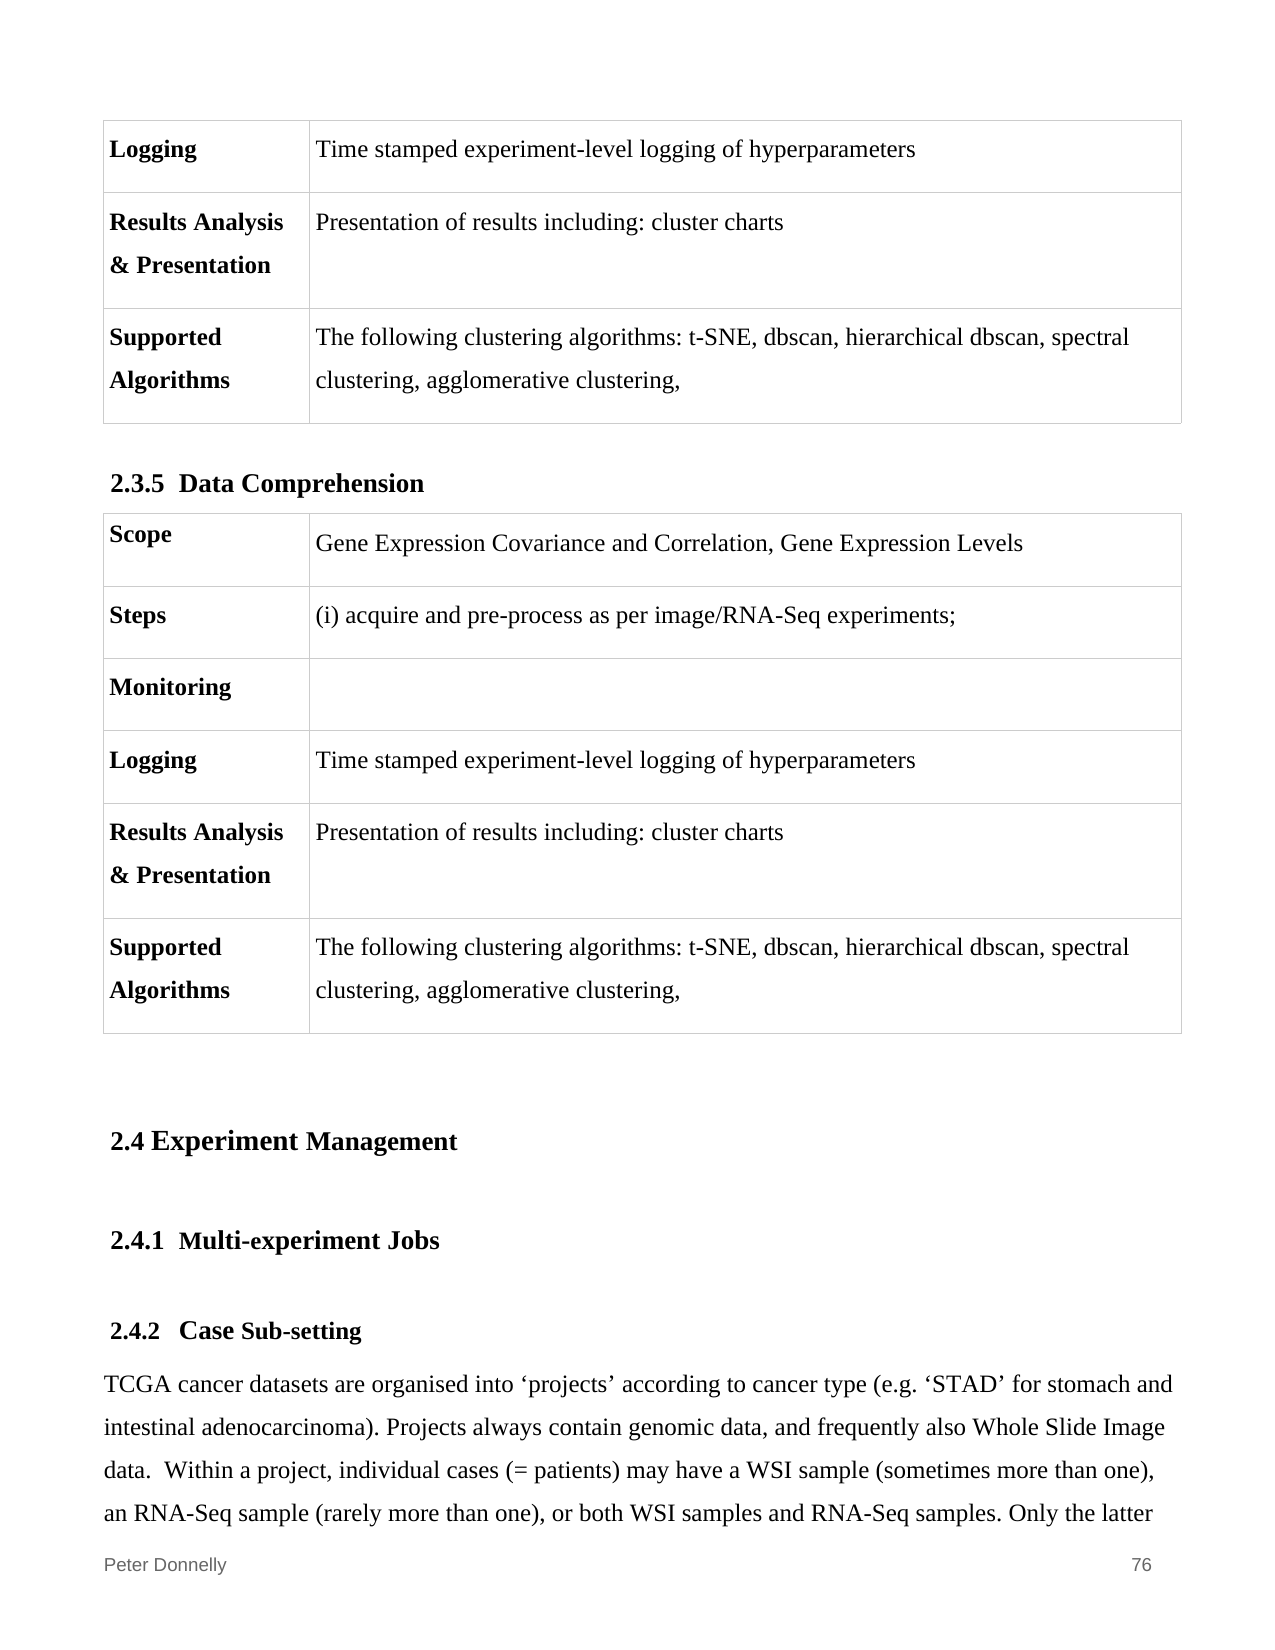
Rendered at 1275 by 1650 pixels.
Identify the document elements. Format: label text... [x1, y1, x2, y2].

table_header Gene Expression Covariance and Correlation, Gene Expression Levels [310, 514, 1181, 586]
table_cell (i) acquire and pre-process as per image/RNA-Seq experiments; [310, 587, 1181, 658]
table_cell Logging [104, 731, 309, 802]
subtitle Case Sub-setting [103, 1314, 1181, 1346]
table_header Scope [104, 514, 309, 586]
table_cell Results Analysis & Presentation [104, 193, 309, 307]
table_cell Presentation of results including: cluster charts [310, 804, 1181, 918]
subtitle Multi-experiment Jobs [103, 1224, 1181, 1255]
table_cell Time stamped experiment-level logging of hyperparameters [310, 121, 1181, 192]
table_cell Supported Algorithms [104, 919, 309, 1033]
table_cell Monitoring [104, 659, 309, 730]
text TCGA cancer datasets are organised into ‘projects’ according to cancer type (e.g. ‘STAD’ for stomach and intestinal adenocarcinoma). Projects always contain genomic data, and frequently also Whole Slide Image data. Within a project, individual cases (= patients) may have a WSI sample (sometimes more than one), an RNA-Seq sample (rarely more than one), or both WSI samples and RNA-Seq samples. Only the latter [103, 1369, 1181, 1527]
table_cell The following clustering algorithms: t-SNE, dbscan, hierarchical dbscan, spectral clustering, agglomerative clustering, [310, 309, 1181, 423]
table_cell [310, 659, 1181, 730]
table_cell Supported Algorithms [104, 309, 309, 423]
table_cell The following clustering algorithms: t-SNE, dbscan, hierarchical dbscan, spectral clustering, agglomerative clustering, [310, 919, 1181, 1033]
subtitle Data Comprehension [103, 467, 1181, 498]
table_cell Steps [104, 587, 309, 658]
table_cell Logging [104, 121, 309, 192]
subtitle Experiment Management [103, 1123, 1181, 1156]
table_cell Presentation of results including: cluster charts [310, 193, 1181, 307]
table_cell Results Analysis & Presentation [104, 804, 309, 918]
table_cell Time stamped experiment-level logging of hyperparameters [310, 731, 1181, 802]
